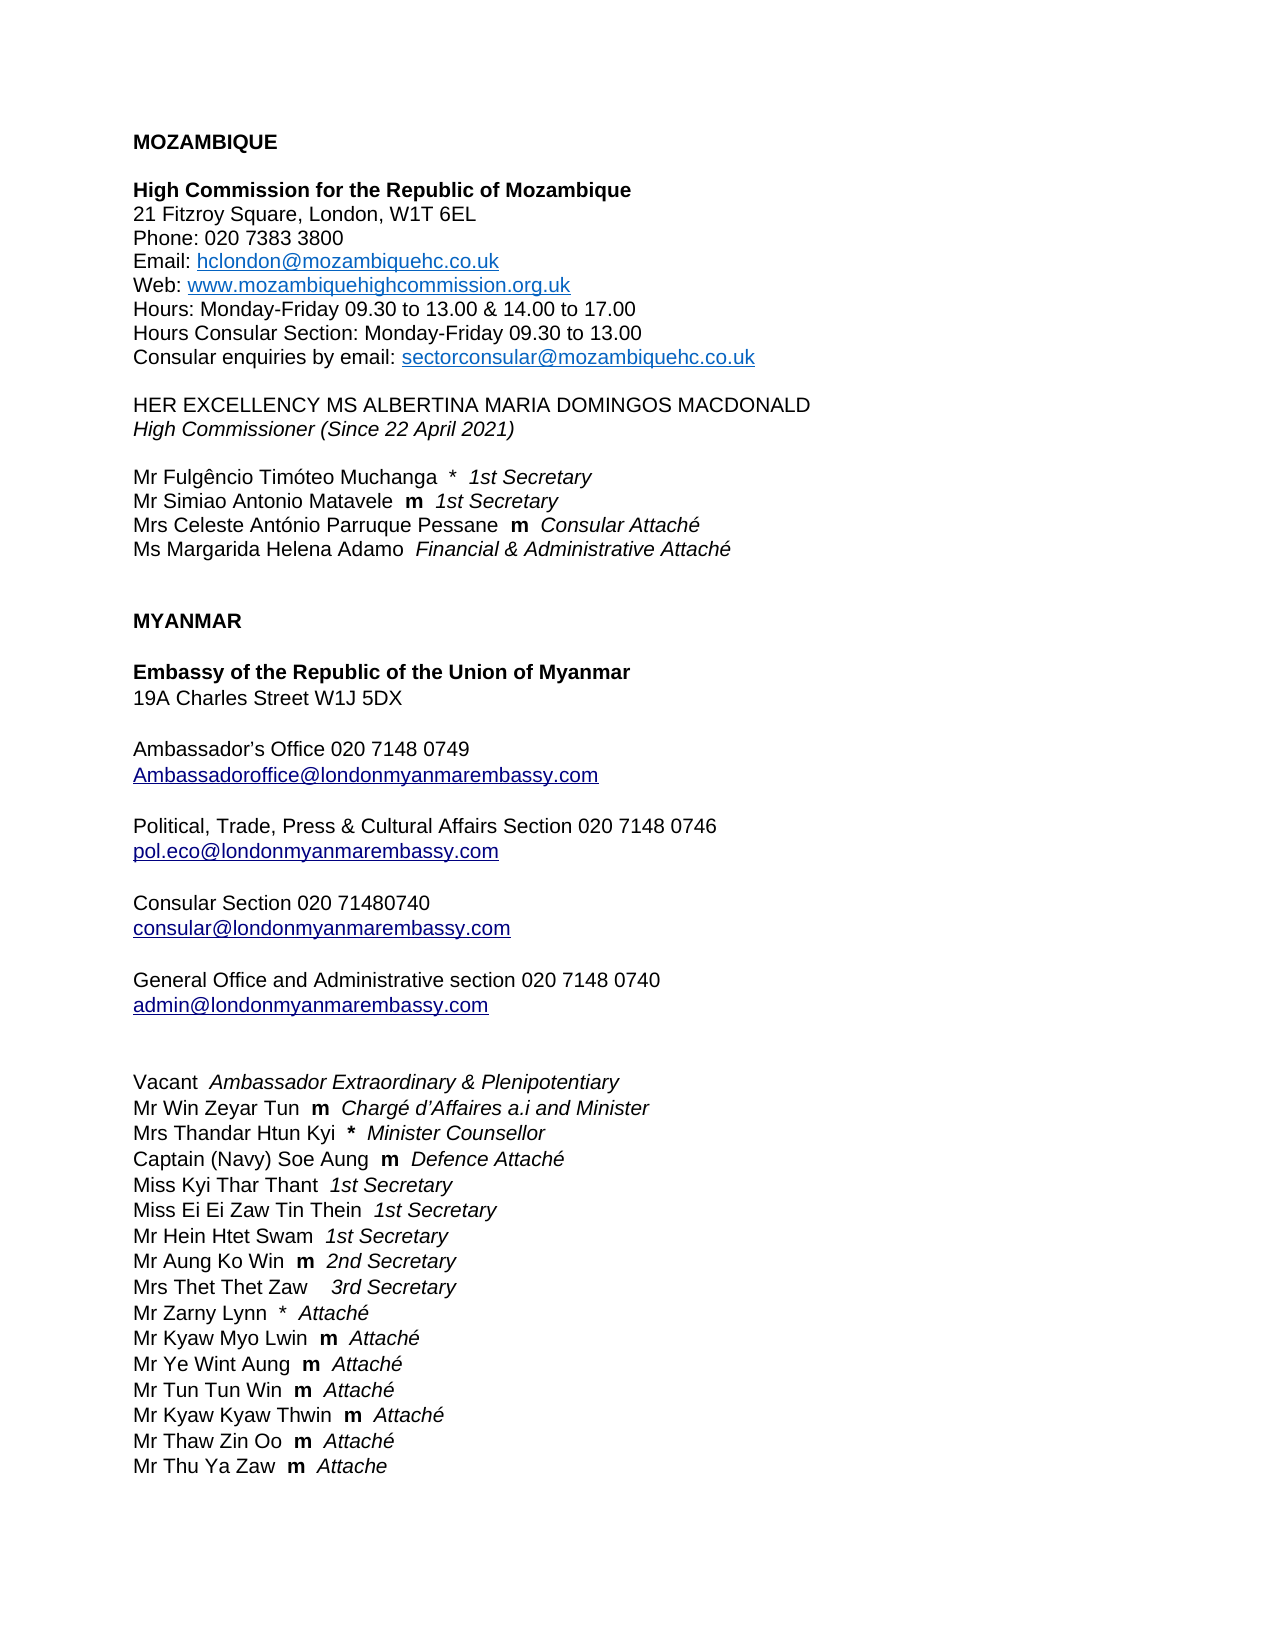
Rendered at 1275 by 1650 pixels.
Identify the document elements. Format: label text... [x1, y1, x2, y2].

text Mr Zarny Lynn * Attaché [133, 1301, 1181, 1324]
text Mr Kyaw Kyaw Thwin m Attaché [133, 1403, 1181, 1427]
text Mr Win Zeyar Tun m Chargé d’Affaires a.i and Minister [133, 1096, 1181, 1119]
text Email: hclondon@mozambiquehc.co.uk [133, 249, 1181, 273]
text 19A Charles Street W1J 5DX [133, 686, 1181, 709]
text admin@londonmyanmarembassy.com [133, 993, 1181, 1017]
text consular@londonmyanmarembassy.com [133, 916, 1181, 940]
text Mr Simiao Antonio Matavele m 1st Secretary [133, 489, 1181, 513]
text pol.eco@londonmyanmarembassy.com [133, 839, 1181, 863]
text Hours Consular Section: Monday-Friday 09.30 to 13.00 [133, 321, 1181, 345]
text Mrs Thet Thet Zaw 3rd Secretary [133, 1275, 1181, 1299]
text 21 Fitzroy Square, London, W1T 6EL [133, 201, 1181, 225]
text Mrs Thandar Htun Kyi * Minister Counsellor [133, 1121, 1181, 1145]
text High Commissioner (Since 22 April 2021) [133, 417, 1181, 441]
text Hours: Monday-Friday 09.30 to 13.00 & 14.00 to 17.00 [133, 297, 1181, 321]
text Phone: 020 7383 3800 [133, 225, 1181, 249]
text MOZAMBIQUE [133, 129, 1181, 153]
text High Commission for the Republic of Mozambique [133, 177, 1181, 201]
text Mrs Celeste António Parruque Pessane m Consular Attaché [133, 513, 1181, 537]
text Consular enquiries by email: sectorconsular@mozambiquehc.co.uk [133, 345, 1181, 369]
text Consular Section 020 71480740 [133, 891, 1181, 914]
text Miss Ei Ei Zaw Tin Thein 1st Secretary [133, 1198, 1181, 1222]
text Ms Margarida Helena Adamo Financial & Administrative Attaché [133, 537, 1181, 561]
text MYANMAR [133, 609, 1181, 633]
text Vacant Ambassador Extraordinary & Plenipotentiary [133, 1070, 1181, 1094]
text Web: www.mozambiquehighcommission.org.uk [133, 273, 1181, 297]
text General Office and Administrative section 020 7148 0740 [133, 967, 1181, 991]
text Mr Thu Ya Zaw m Attache [133, 1454, 1181, 1478]
text Political, Trade, Press & Cultural Affairs Section 020 7148 0746 [133, 814, 1181, 838]
text HER EXCELLENCY MS ALBERTINA MARIA DOMINGOS MACDONALD [133, 393, 1181, 417]
text Ambassador’s Office 020 7148 0749 [133, 737, 1181, 761]
text Embassy of the Republic of the Union of Myanmar [133, 660, 1181, 684]
text Miss Kyi Thar Thant 1st Secretary [133, 1172, 1181, 1196]
text Captain (Navy) Soe Aung m Defence Attaché [133, 1147, 1181, 1171]
text Mr Fulgêncio Timóteo Muchanga * 1st Secretary [133, 465, 1181, 489]
text Mr Thaw Zin Oo m Attaché [133, 1429, 1181, 1453]
text Ambassadoroffice@londonmyanmarembassy.com [133, 762, 1181, 786]
text Mr Ye Wint Aung m Attaché [133, 1352, 1181, 1376]
text Mr Aung Ko Win m 2nd Secretary [133, 1249, 1181, 1273]
text Mr Kyaw Myo Lwin m Attaché [133, 1326, 1181, 1350]
text Mr Tun Tun Win m Attaché [133, 1377, 1181, 1401]
text Mr Hein Htet Swam 1st Secretary [133, 1224, 1181, 1248]
